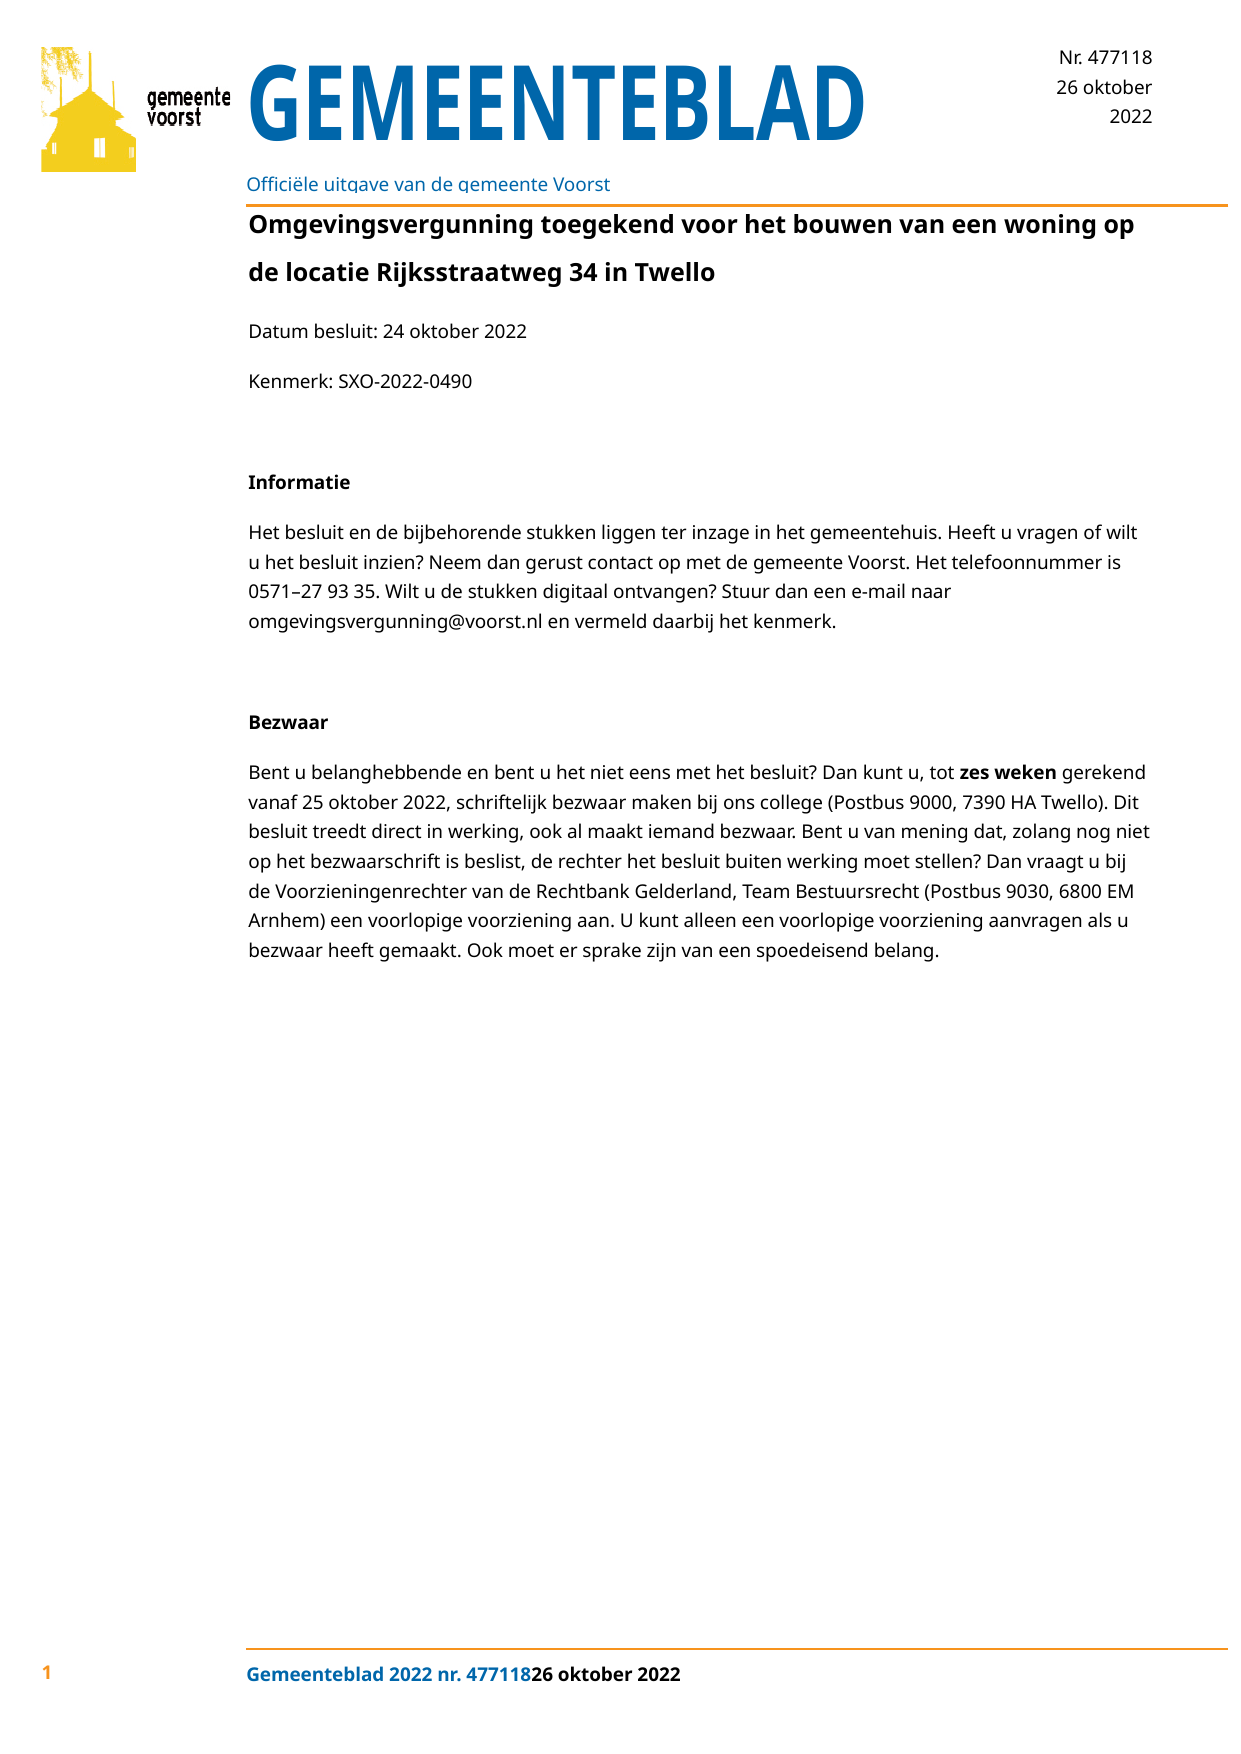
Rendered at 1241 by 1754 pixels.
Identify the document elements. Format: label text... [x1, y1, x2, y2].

text Het besluit en de bijbehorende stukken liggen ter inzage in het gemeentehuis. Heeft u vragen of wilt u het besluit inzien? Neem dan gerust contact op met de gemeente Voorst. Het telefoonnummer is 0571–27 93 35. Wilt u de stukken digitaal ontvangen? Stuur dan een e-mail naar omgevingsvergunning@voorst.nl en vermeld daarbij het kenmerk. [248, 519, 1152, 634]
text Bent u belanghebbende en bent u het niet eens met het besluit? Dan kunt u, tot zes weken gerekend vanaf 25 oktober 2022, schriftelijk bezwaar maken bij ons college (Postbus 9000, 7390 HA Twello). Dit besluit treedt direct in werking, ook al maakt iemand bezwaar. Bent u van mening dat, zolang nog niet op het bezwaarschrift is beslist, de rechter het besluit buiten werking moet stellen? Dan vraagt u bij de Voorzieningenrechter van de Rechtbank Gelderland, Team Bestuursrecht (Postbus 9030, 6800 EM Arnhem) een voorlopige voorziening aan. U kunt alleen een voorlopige voorziening aanvragen als u bezwaar heeft gemaakt. Ook moet er sprake zijn van een spoedeisend belang. [248, 759, 1152, 963]
text Omgevingsvergunning toegekend voor het bouwen van een woning op de locatie Rijksstraatweg 34 in Twello [248, 207, 1152, 288]
text Informatie [248, 469, 1152, 495]
picture [41, 47, 231, 172]
text Datum besluit: 24 oktober 2022 [248, 318, 1152, 344]
text Kenmerk: SXO-2022-0490 [248, 368, 1152, 394]
text Bezwaar [248, 709, 1152, 735]
